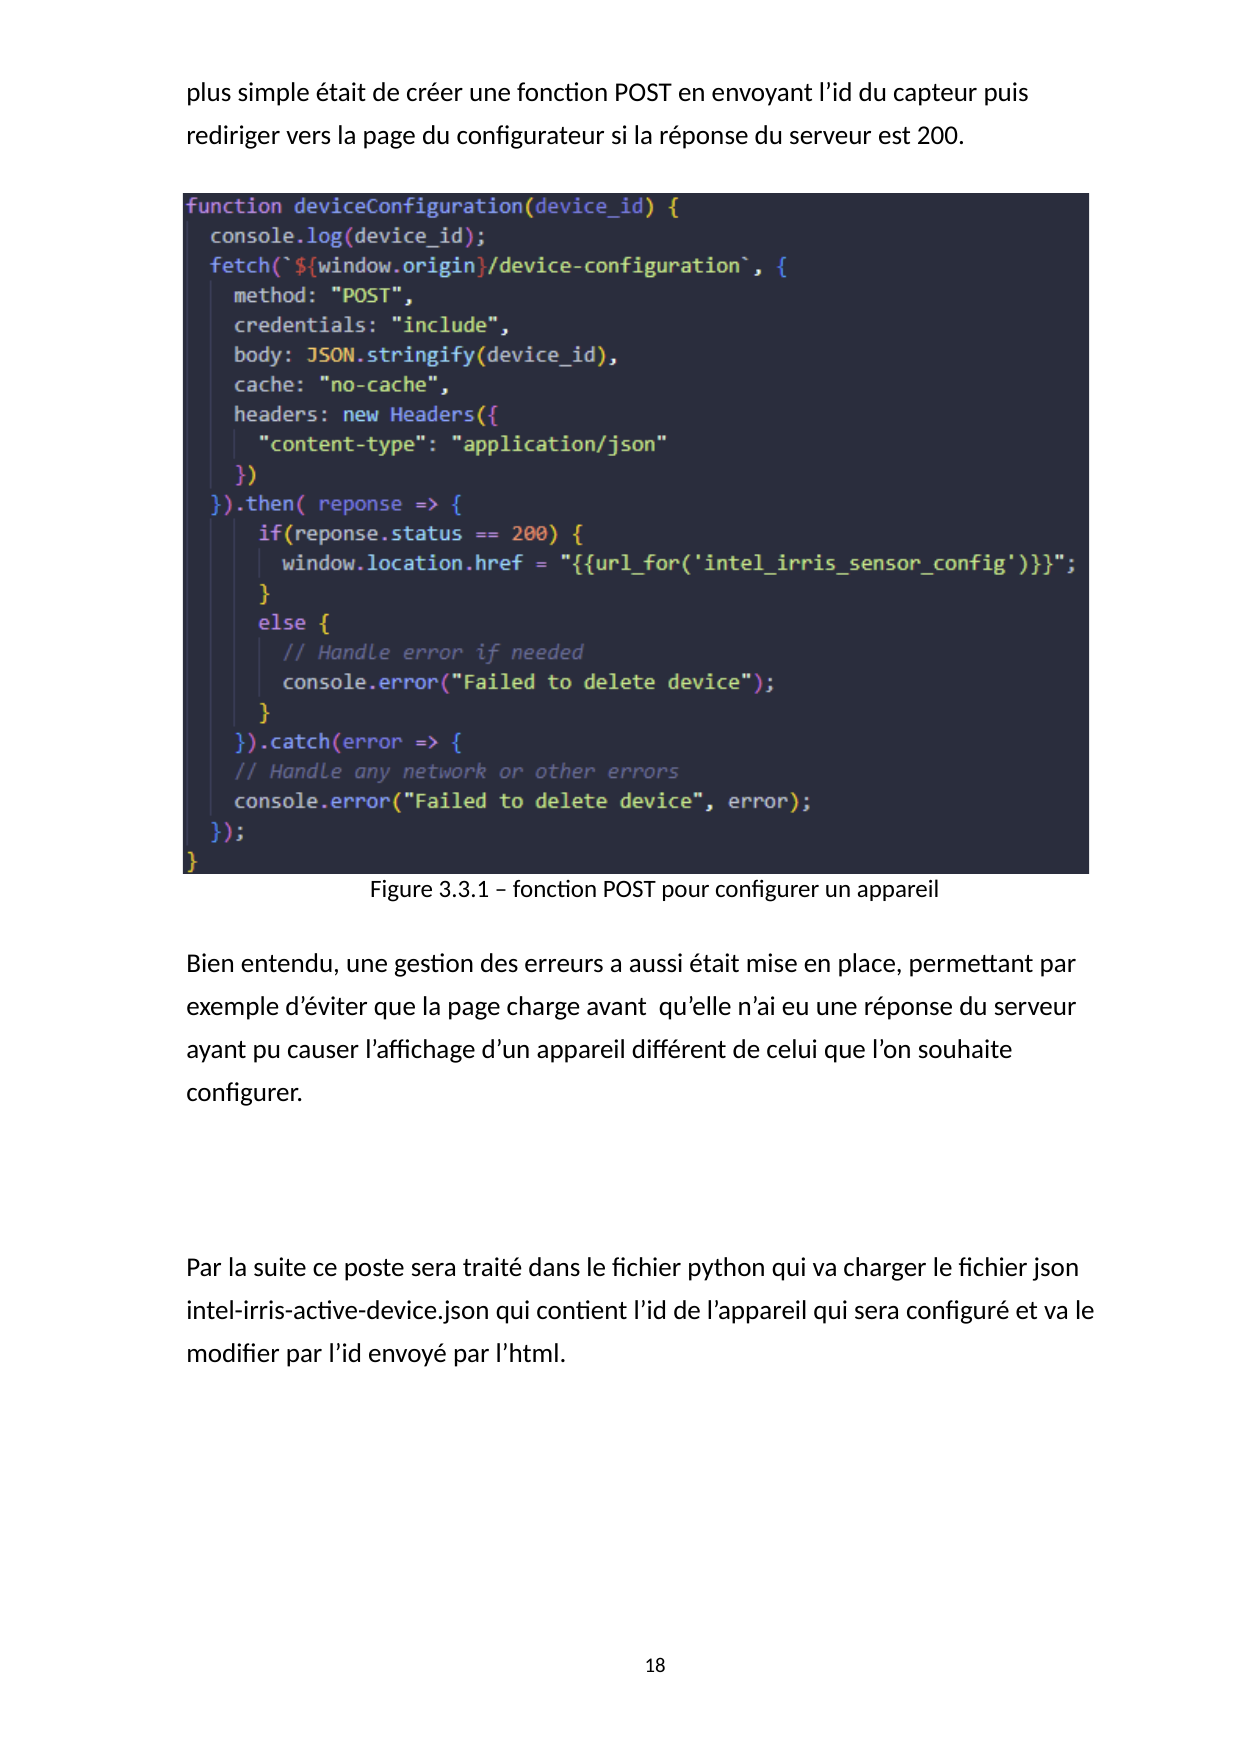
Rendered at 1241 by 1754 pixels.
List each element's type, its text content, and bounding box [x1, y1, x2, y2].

text Figure 3.3.1 – fonction POST pour configurer un appareil [186, 732, 1123, 904]
text plus simple était de créer une fonction POST en envoyant l’id du capteur puis rediriger vers la page du configurateur si la réponse du serveur est 200. [186, 75, 1123, 151]
text Par la suite ce poste sera traité dans le fichier python qui va charger le fichier json intel-irris-active-device.json qui contient l’id de l’appareil qui sera configuré et va le modifier par l’id envoyé par l’html. [186, 1250, 1123, 1369]
text Bien entendu, une gestion des erreurs a aussi était mise en place, permettant par exemple d’éviter que la page charge avant qu’elle n’ai eu une réponse du serveur ayant pu causer l’affichage d’un appareil différent de celui que l’on souhaite configurer. [186, 946, 1123, 1108]
picture [182, 193, 1090, 874]
